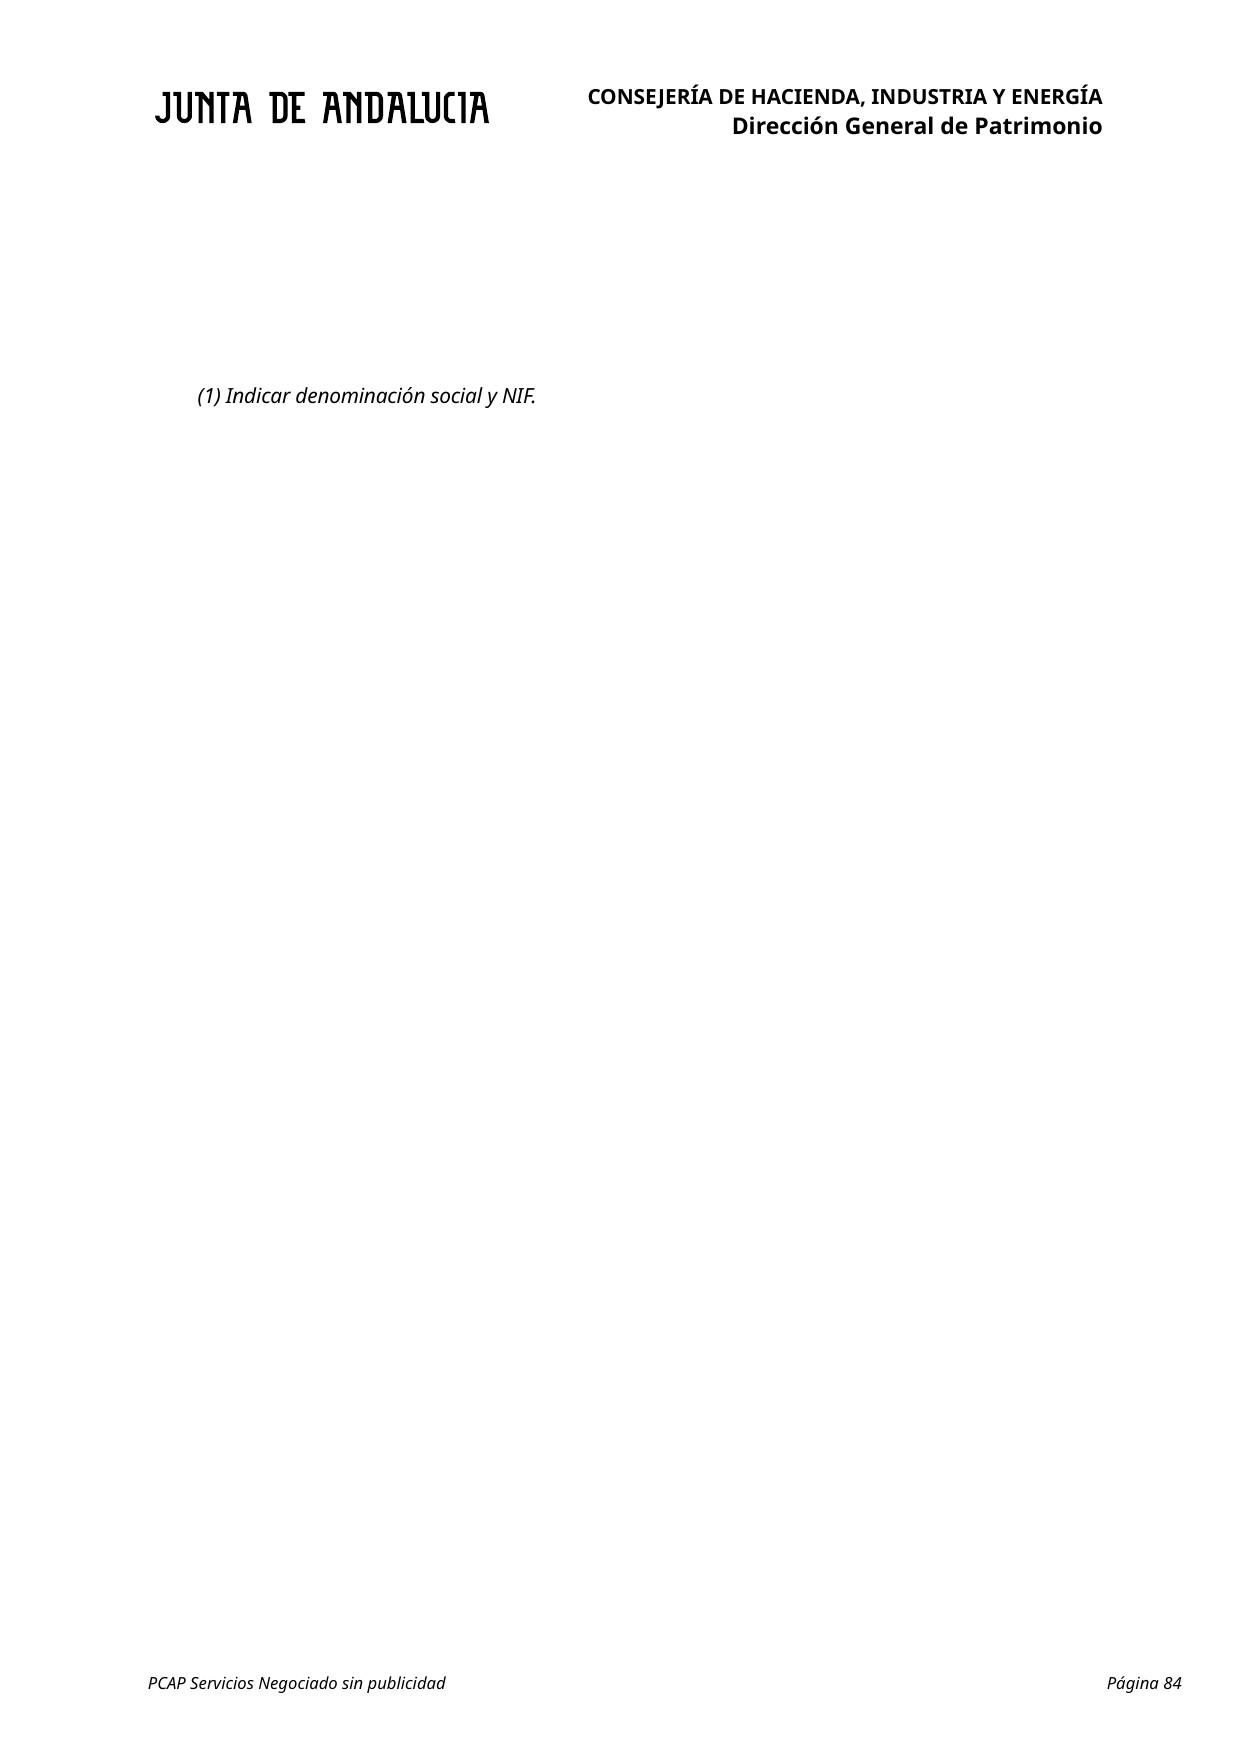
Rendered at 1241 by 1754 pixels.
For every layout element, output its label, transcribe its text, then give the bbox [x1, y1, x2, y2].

text (1) Indicar denominación social y NIF. [192, 381, 1110, 409]
